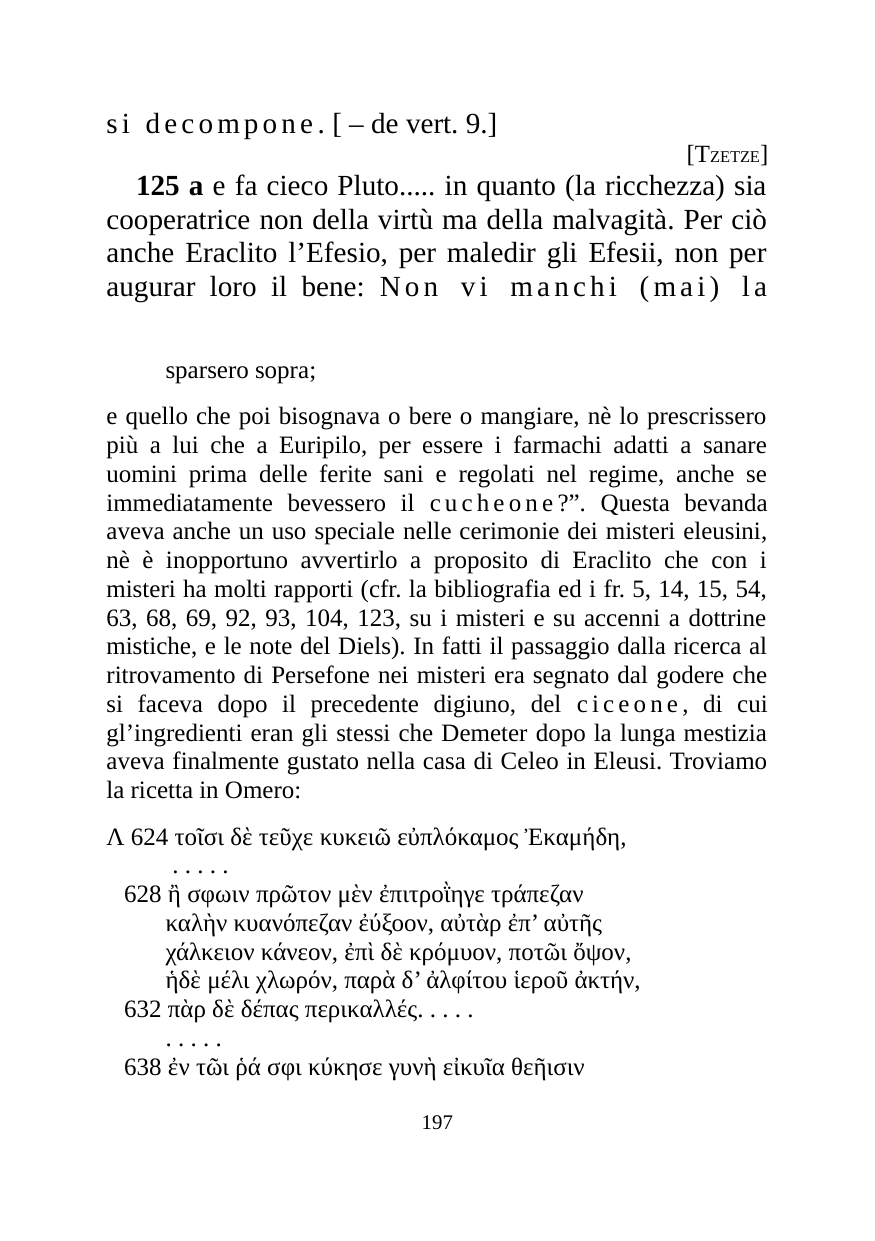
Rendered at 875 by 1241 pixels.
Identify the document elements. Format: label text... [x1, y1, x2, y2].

text . . . . . [172, 850, 768, 879]
text 125 a e fa cieco Pluto..... in quanto (la ricchezza) sia cooperatrice non della virtù ma della malvagità. Per ciò anche Eraclito l’Efesio, per maledir gli Efesii, non per augurar loro il bene: Non vi manchi (mai) la [106, 168, 768, 302]
text 638 ἐν τῶι ῥά σφι κύκησε γυνὴ εἰκυῖα θεῆισιν [124, 1052, 768, 1080]
text Λ 624 τοῖσι δὲ τεῦχε κυκειῶ εὐπλόκαμος Ἐκαμήδη, [106, 822, 768, 850]
text 632 πὰρ δὲ δέπας περικαλλές. . . . . . . . . . [124, 994, 768, 1052]
text e quello che poi bisognava o bere o mangiare, nè lo prescrissero più a lui che a Euripilo, per essere i farmachi adatti a sanare uomini prima delle ferite sani e regolati nel regime, anche se immediatamente bevessero il cucheone?”. Questa bevanda aveva anche un uso speciale nelle cerimonie dei misteri eleusini, nè è inopportuno avvertirlo a proposito di Eraclito che con i misteri ha molti rapporti (cfr. la bibliografia ed i fr. 5, 14, 15, 54, 63, 68, 69, 92, 93, 104, 123, su i misteri e su accenni a dottrine mistiche, e le note del Diels). In fatti il passaggio dalla ricerca al ritrovamento di Persefone nei misteri era segnato dal godere che si faceva dopo il precedente digiuno, del ciceone, di cui gl’ingredienti eran gli stessi che Demeter dopo la lunga mestizia aveva finalmente gustato nella casa di Celeo in Eleusi. Troviamo la ricetta in Omero: [106, 401, 768, 804]
text 628 ἢ σφωιν πρῶτον μὲν ἐπιτροῒηγε τράπεζαν καλὴν κυανόπεζαν ἐύξοον, αὐτὰρ ἐπ’ αὐτῆς χάλκειον κάνεον, ἐπὶ δὲ κρόμυον, ποτῶι ὄψον, ἡδὲ μέλι χλωρόν, παρὰ δ’ ἀλφίτου ἱεροῦ ἀκτήν, [124, 879, 768, 994]
subtitle [Tzetze] [106, 140, 768, 168]
text si decompone. [ – de vert. 9.] [106, 106, 768, 140]
text sparsero sopra; [165, 355, 768, 384]
